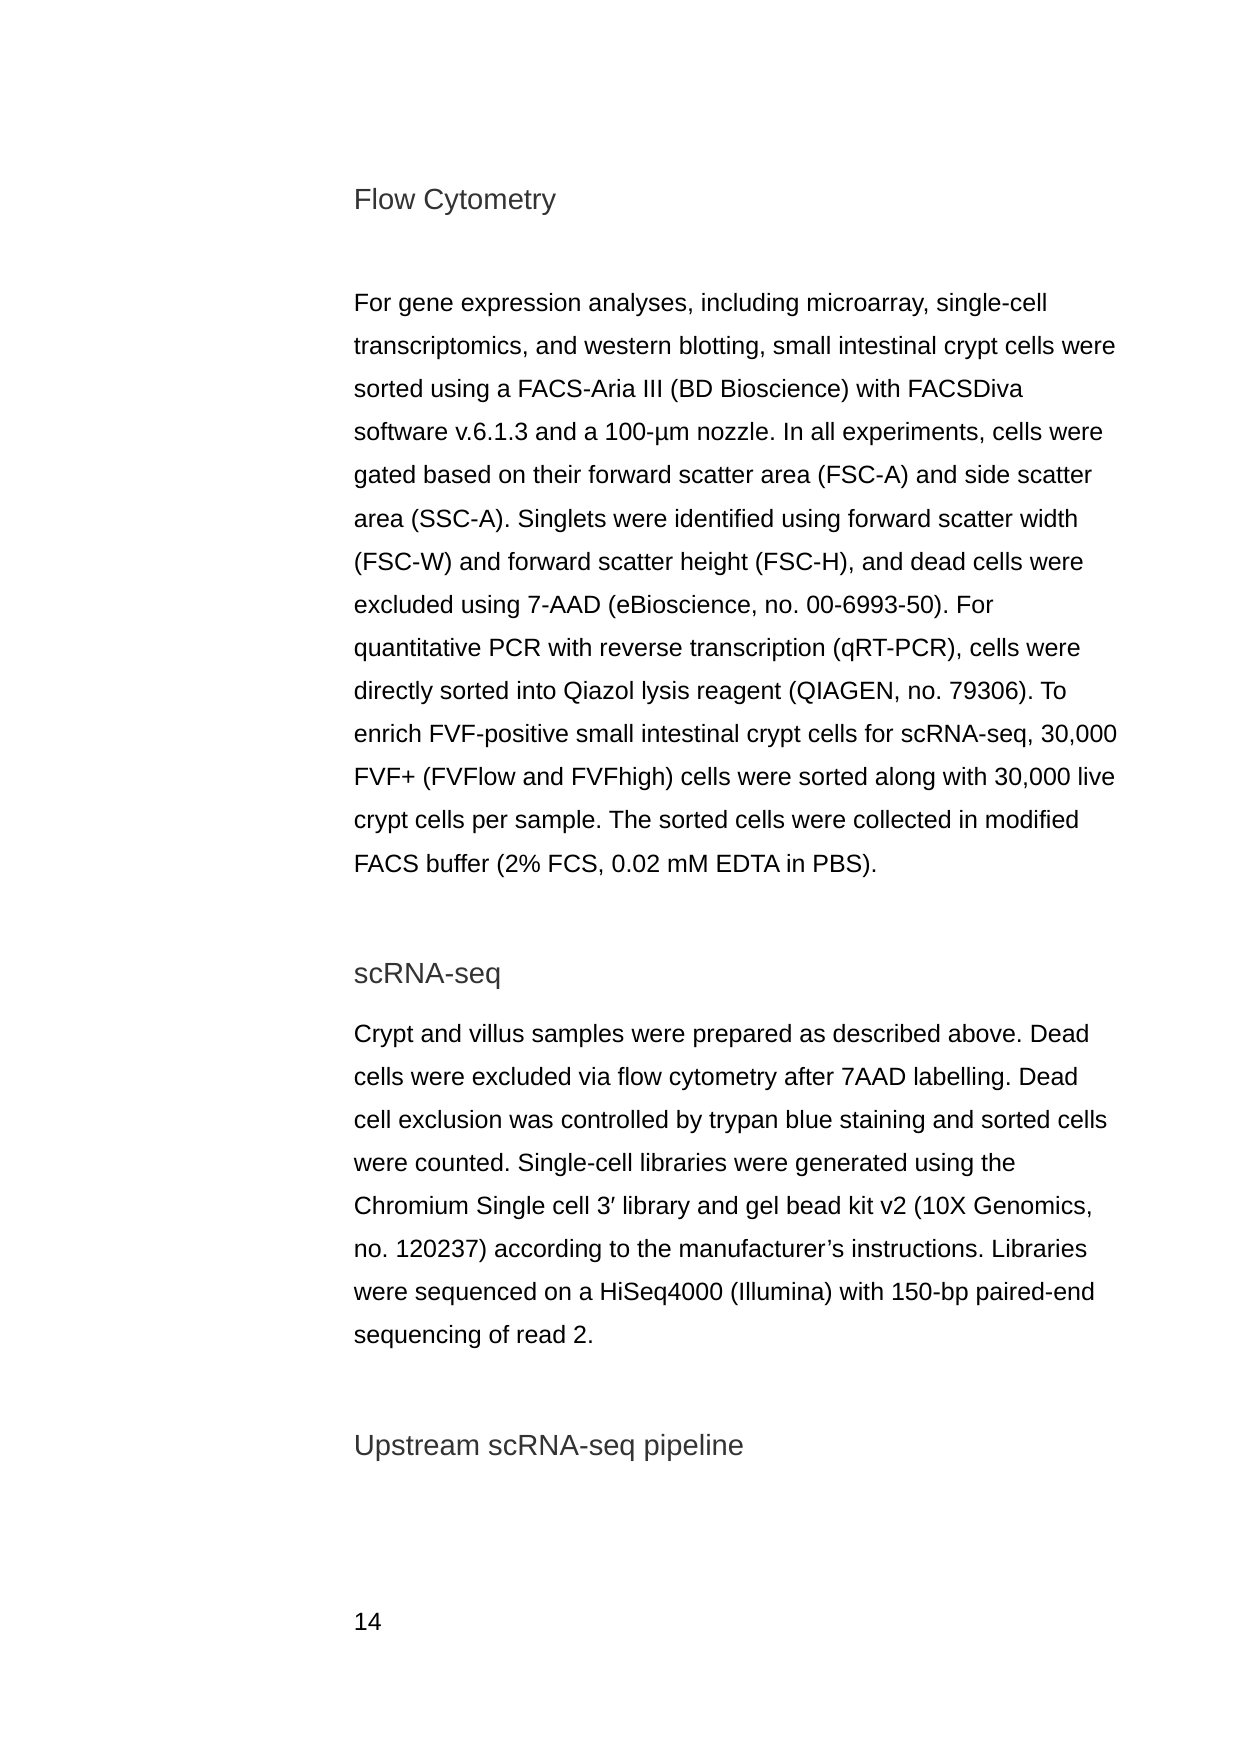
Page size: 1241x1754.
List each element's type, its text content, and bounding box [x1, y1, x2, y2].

text Crypt and villus samples were prepared as described above. Dead cells were excluded via flow cytometry after 7AAD labelling. Dead cell exclusion was controlled by trypan blue staining and sorted cells were counted. Single-cell libraries were generated using the Chromium Single cell 3′ library and gel bead kit v2 (10X Genomics, no. 120237) according to the manufacturer’s instructions. Libraries were sequenced on a HiSeq4000 (Illumina) with 150-bp paired-end sequencing of read 2. [354, 1018, 1122, 1349]
subtitle Flow Cytometry [354, 182, 1122, 216]
subtitle Upstream scRNA-seq pipeline [354, 1427, 1122, 1461]
subtitle scRNA-seq [354, 956, 1122, 989]
text For gene expression analyses, including microarray, single-cell transcriptomics, and western blotting, small intestinal crypt cells were sorted using a FACS-Aria III (BD Bioscience) with FACSDiva software v.6.1.3 and a 100-µm nozzle. In all experiments, cells were gated based on their forward scatter area (FSC-A) and side scatter area (SSC-A). Singlets were identified using forward scatter width (FSC-W) and forward scatter height (FSC-H), and dead cells were excluded using 7-AAD (eBioscience, no. 00-6993-50). For quantitative PCR with reverse transcription (qRT-PCR), cells were directly sorted into Qiazol lysis reagent (QIAGEN, no. 79306). To enrich FVF-positive small intestinal crypt cells for scRNA-seq, 30,000 FVF+ (FVFlow and FVFhigh) cells were sorted along with 30,000 live crypt cells per sample. The sorted cells were collected in modified FACS buffer (2% FCS, 0.02 mM EDTA in PBS). [354, 288, 1122, 877]
